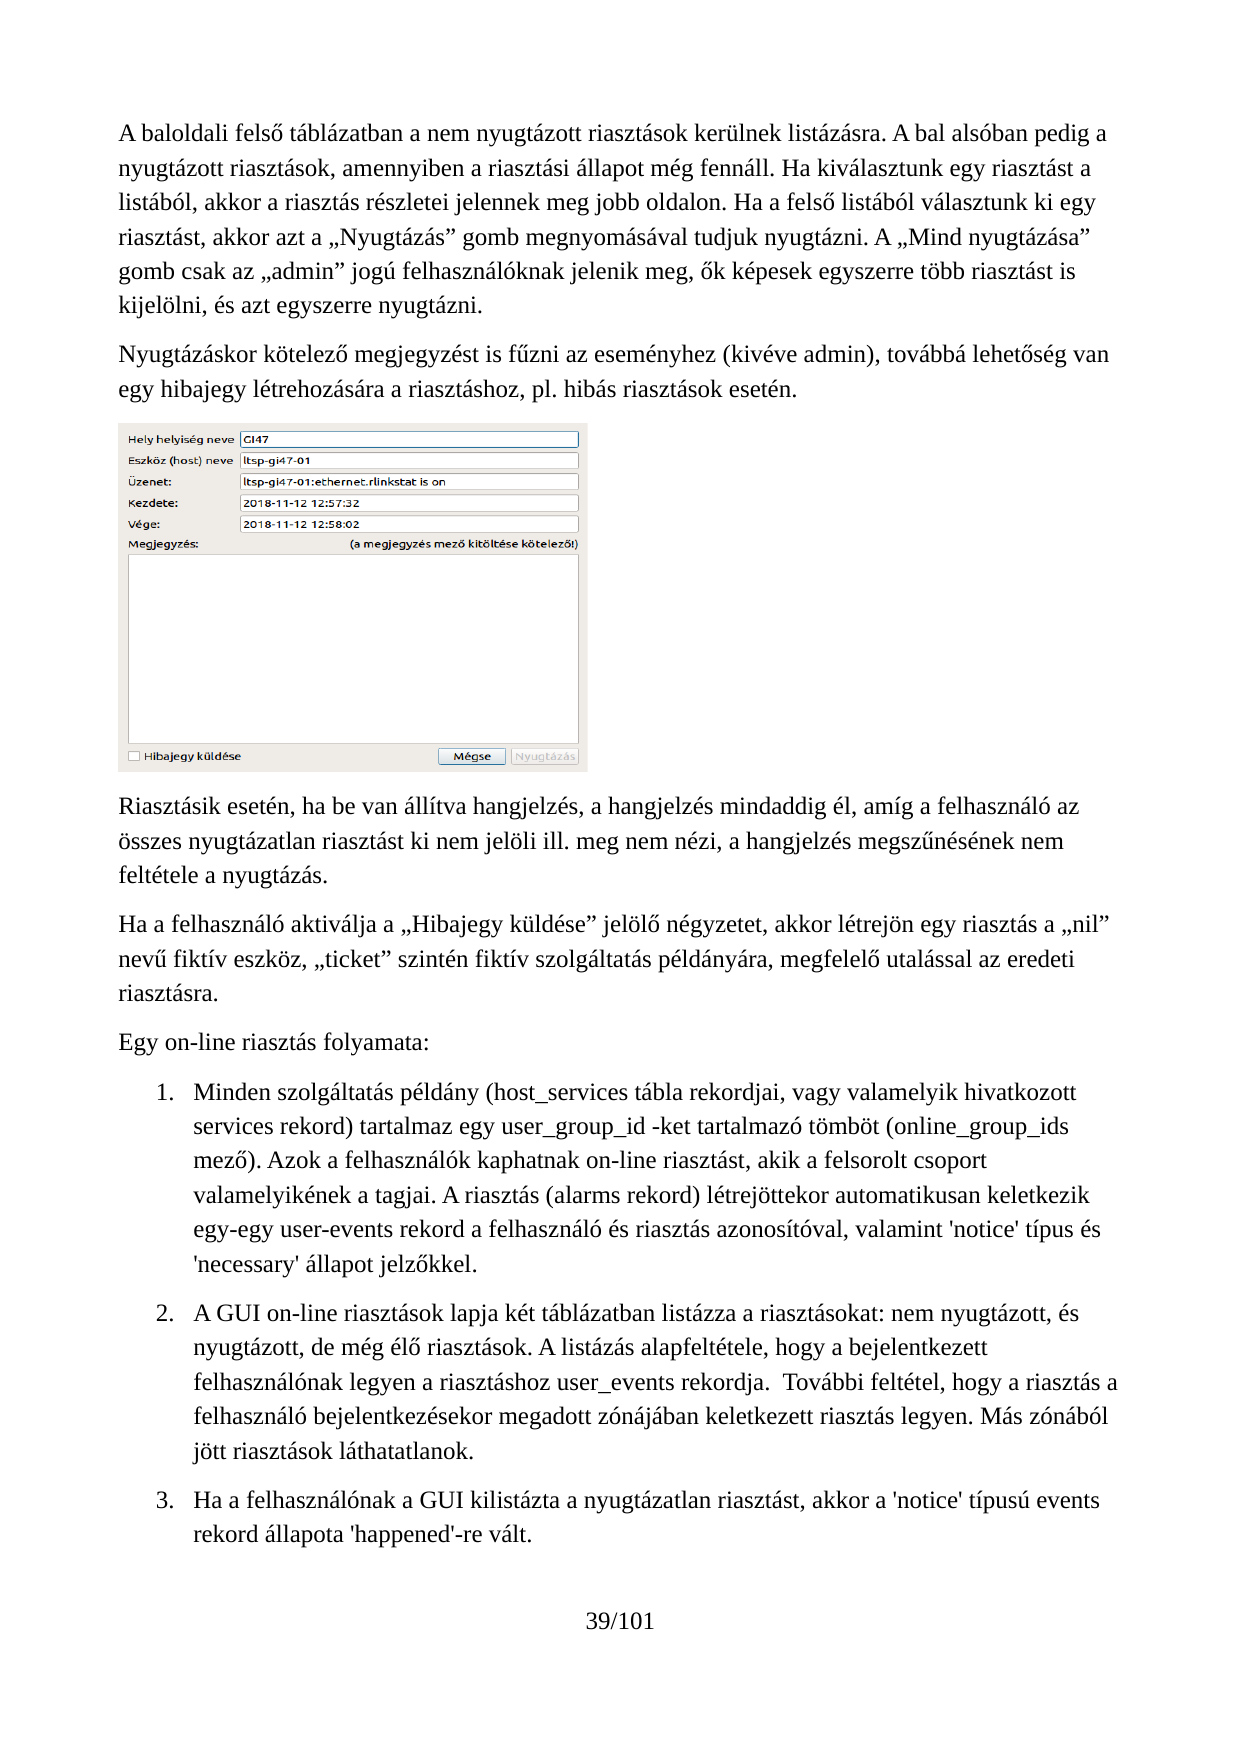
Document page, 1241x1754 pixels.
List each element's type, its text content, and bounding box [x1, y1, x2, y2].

list Ha a felhasználónak a GUI kilistázta a nyugtázatlan riasztást, akkor a 'notice' típusú events rekord állapota 'happened'-re vált. [156, 1485, 1122, 1548]
text Nyugtázáskor kötelező megjegyzést is fűzni az eseményhez (kivéve admin), továbbá lehetőség van egy hibajegy létrehozására a riasztáshoz, pl. hibás riasztások esetén. [118, 339, 1122, 403]
text A baloldali felső táblázatban a nem nyugtázott riasztások kerülnek listázásra. A bal alsóban pedig a nyugtázott riasztások, amennyiben a riasztási állapot még fennáll. Ha kiválasztunk egy riasztást a listából, akkor a riasztás részletei jelennek meg jobb oldalon. Ha a felső listából választunk ki egy riasztást, akkor azt a „Nyugtázás” gomb megnyomásával tudjuk nyugtázni. A „Mind nyugtázása” gomb csak az „admin” jogú felhasználóknak jelenik meg, ők képesek egyszerre több riasztást is kijelölni, és azt egyszerre nyugtázni. [118, 118, 1122, 319]
picture [118, 423, 588, 772]
text Egy on-line riasztás folyamata: [118, 1027, 1122, 1056]
text Riasztásik esetén, ha be van állítva hangjelzés, a hangjelzés mindaddig él, amíg a felhasználó az összes nyugtázatlan riasztást ki nem jelöli ill. meg nem nézi, a hangjelzés megszűnésének nem feltétele a nyugtázás. [118, 791, 1122, 889]
text Ha a felhasználó aktiválja a „Hibajegy küldése” jelölő négyzetet, akkor létrejön egy riasztás a „nil” nevű fiktív eszköz, „ticket” szintén fiktív szolgáltatás példányára, megfelelő utalással az eredeti riasztásra. [118, 909, 1122, 1007]
list A GUI on-line riasztások lapja két táblázatban listázza a riasztásokat: nem nyugtázott, és nyugtázott, de még élő riasztások. A listázás alapfeltétele, hogy a bejelentkezett felhasználónak legyen a riasztáshoz user_events rekordja. További feltétel, hogy a riasztás a felhasználó bejelentkezésekor megadott zónájában keletkezett riasztás legyen. Más zónából jött riasztások láthatatlanok. [156, 1298, 1122, 1465]
list Minden szolgáltatás példány (host_services tábla rekordjai, vagy valamelyik hivatkozott services rekord) tartalmaz egy user_group_id -ket tartalmazó tömböt (online_group_ids mező). Azok a felhasználók kaphatnak on-line riasztást, akik a felsorolt csoport valamelyikének a tagjai. A riasztás (alarms rekord) létrejöttekor automatikusan keletkezik egy-egy user-events rekord a felhasználó és riasztás azonosítóval, valamint 'notice' típus és 'necessary' állapot jelzőkkel. [156, 1077, 1122, 1278]
